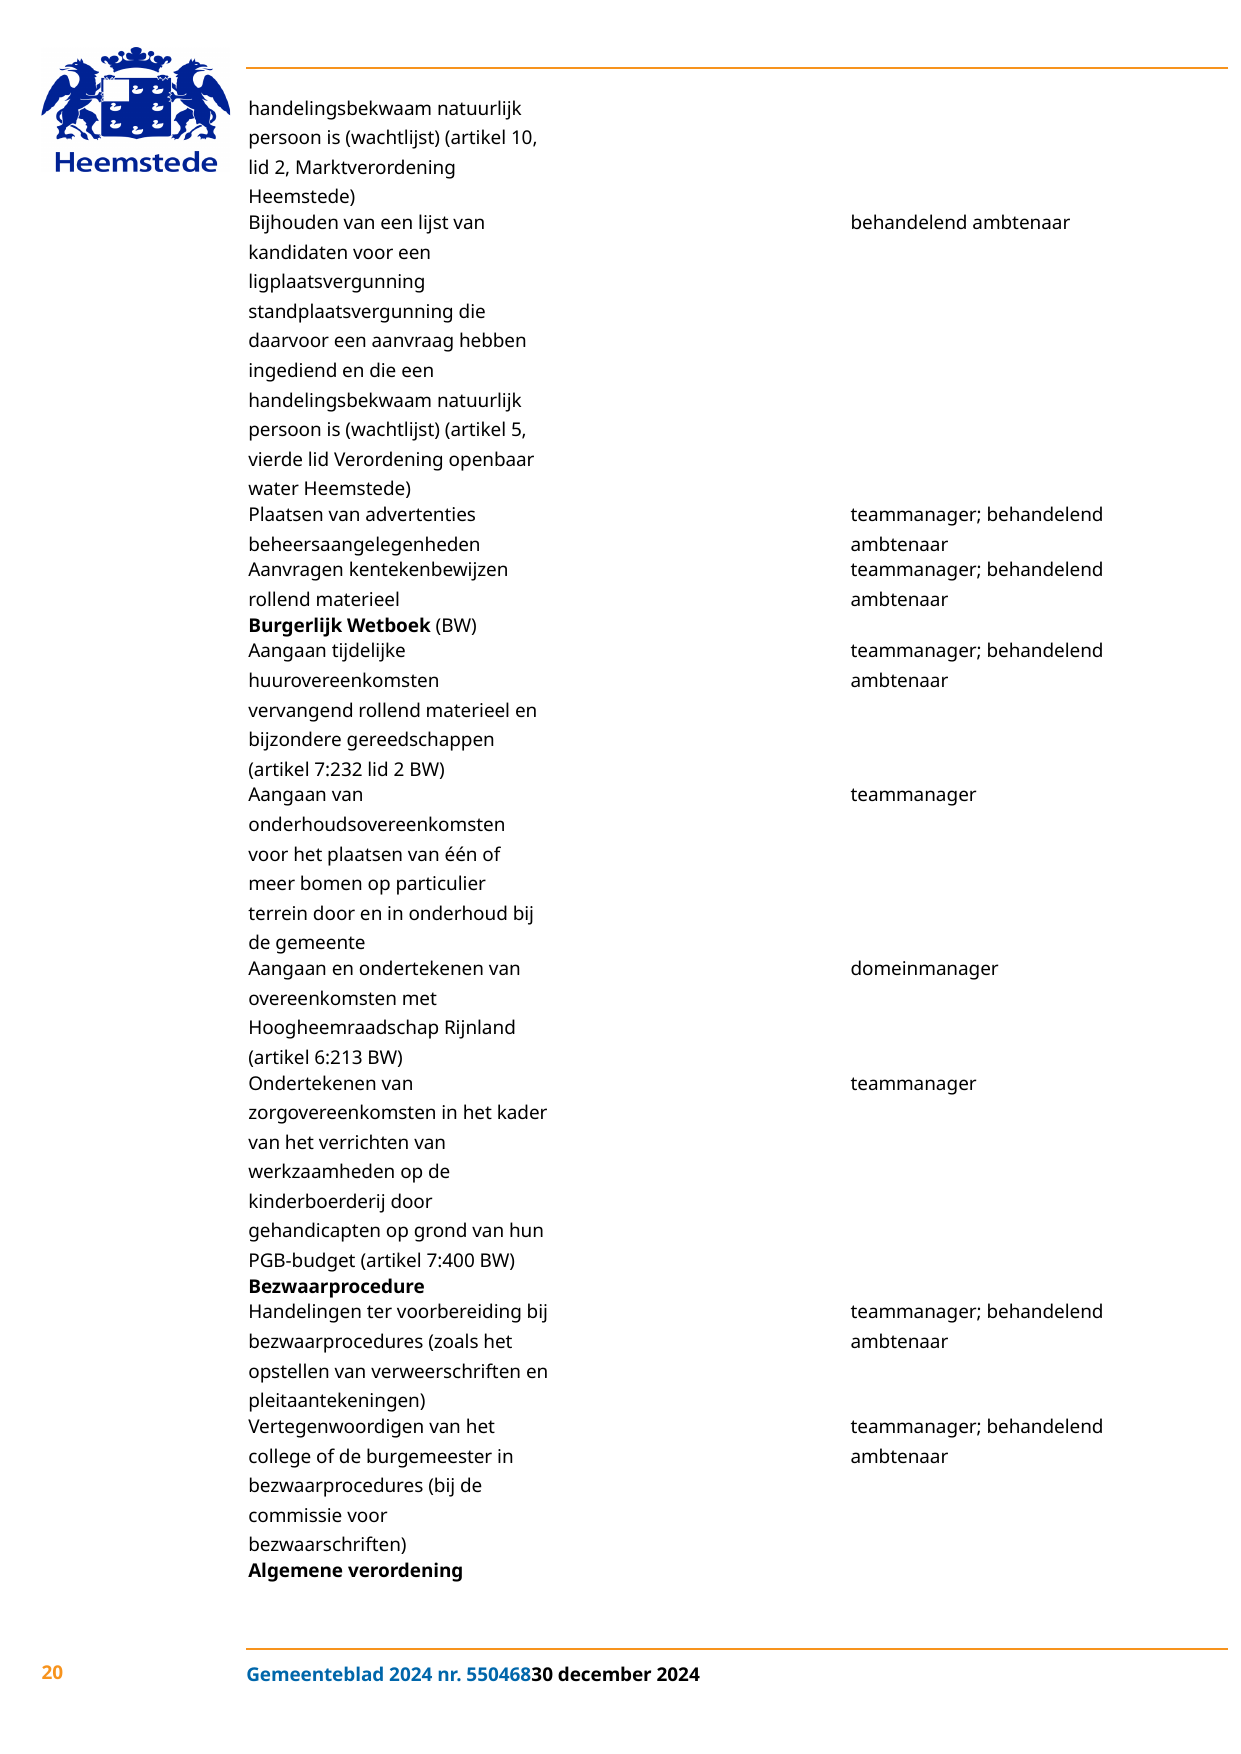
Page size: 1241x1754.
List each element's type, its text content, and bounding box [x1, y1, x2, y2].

table_cell [549, 557, 850, 612]
table_cell [549, 1299, 850, 1413]
table_cell teammanager [850, 782, 1152, 955]
table_cell [549, 612, 850, 638]
table_cell teammanager; behandelend ambtenaar [850, 1413, 1152, 1557]
table_cell Ondertekenen van zorgovereenkomsten in het kader van het verrichten van werkzaamheden op de kinderboerderij door gehandicapten op grond van hun PGB-budget (artikel 7:400 BW) [248, 1070, 549, 1273]
table_cell behandelend ambtenaar [850, 209, 1152, 501]
table_cell [549, 955, 850, 1070]
table_cell Aanvragen kentekenbewijzen rollend materieel [248, 557, 549, 612]
table_cell Bijhouden van een lijst van kandidaten voor een ligplaatsvergunning standplaatsvergunning die daarvoor een aanvraag hebben ingediend en die een handelingsbekwaam natuurlijk persoon is (wachtlijst) (artikel 5, vierde lid Verordening openbaar water Heemstede) [248, 209, 549, 501]
picture [41, 47, 231, 172]
table_cell [549, 95, 850, 209]
table_cell teammanager; behandelend ambtenaar [850, 1299, 1152, 1413]
table_cell Plaatsen van advertenties beheersaangelegenheden [248, 501, 549, 557]
table_cell [549, 1413, 850, 1557]
table_cell [850, 1557, 1152, 1583]
table_cell [549, 782, 850, 955]
table_cell Vertegenwoordigen van het college of de burgemeester in bezwaarprocedures (bij de commissie voor bezwaarschriften) [248, 1413, 549, 1557]
table_cell [850, 95, 1152, 209]
table_cell Handelingen ter voorbereiding bij bezwaarprocedures (zoals het opstellen van verweerschriften en pleitaantekeningen) [248, 1299, 549, 1413]
table_cell [850, 612, 1152, 638]
table_cell [549, 209, 850, 501]
table_cell teammanager; behandelend ambtenaar [850, 501, 1152, 557]
table_cell Bezwaarprocedure [248, 1273, 549, 1299]
table_cell teammanager; behandelend ambtenaar [850, 557, 1152, 612]
table_cell Aangaan en ondertekenen van overeenkomsten met Hoogheemraadschap Rijnland (artikel 6:213 BW) [248, 955, 549, 1070]
table_cell domeinmanager [850, 955, 1152, 1070]
table_cell handelingsbekwaam natuurlijk persoon is (wachtlijst) (artikel 10, lid 2, Marktverordening Heemstede) [248, 95, 549, 209]
table_cell teammanager; behandelend ambtenaar [850, 638, 1152, 782]
table_cell Algemene verordening [248, 1557, 549, 1583]
table_cell [850, 1273, 1152, 1299]
table_cell [549, 1070, 850, 1273]
table_cell [549, 1557, 850, 1583]
table_cell [549, 501, 850, 557]
table_cell [549, 1273, 850, 1299]
table_cell Aangaan van onderhoudsovereenkomsten voor het plaatsen van één of meer bomen op particulier terrein door en in onderhoud bij de gemeente [248, 782, 549, 955]
table_cell Burgerlijk Wetboek (BW) [248, 612, 549, 638]
table_cell Aangaan tijdelijke huurovereenkomsten vervangend rollend materieel en bijzondere gereedschappen (artikel 7:232 lid 2 BW) [248, 638, 549, 782]
table_cell teammanager [850, 1070, 1152, 1273]
table_cell [549, 638, 850, 782]
